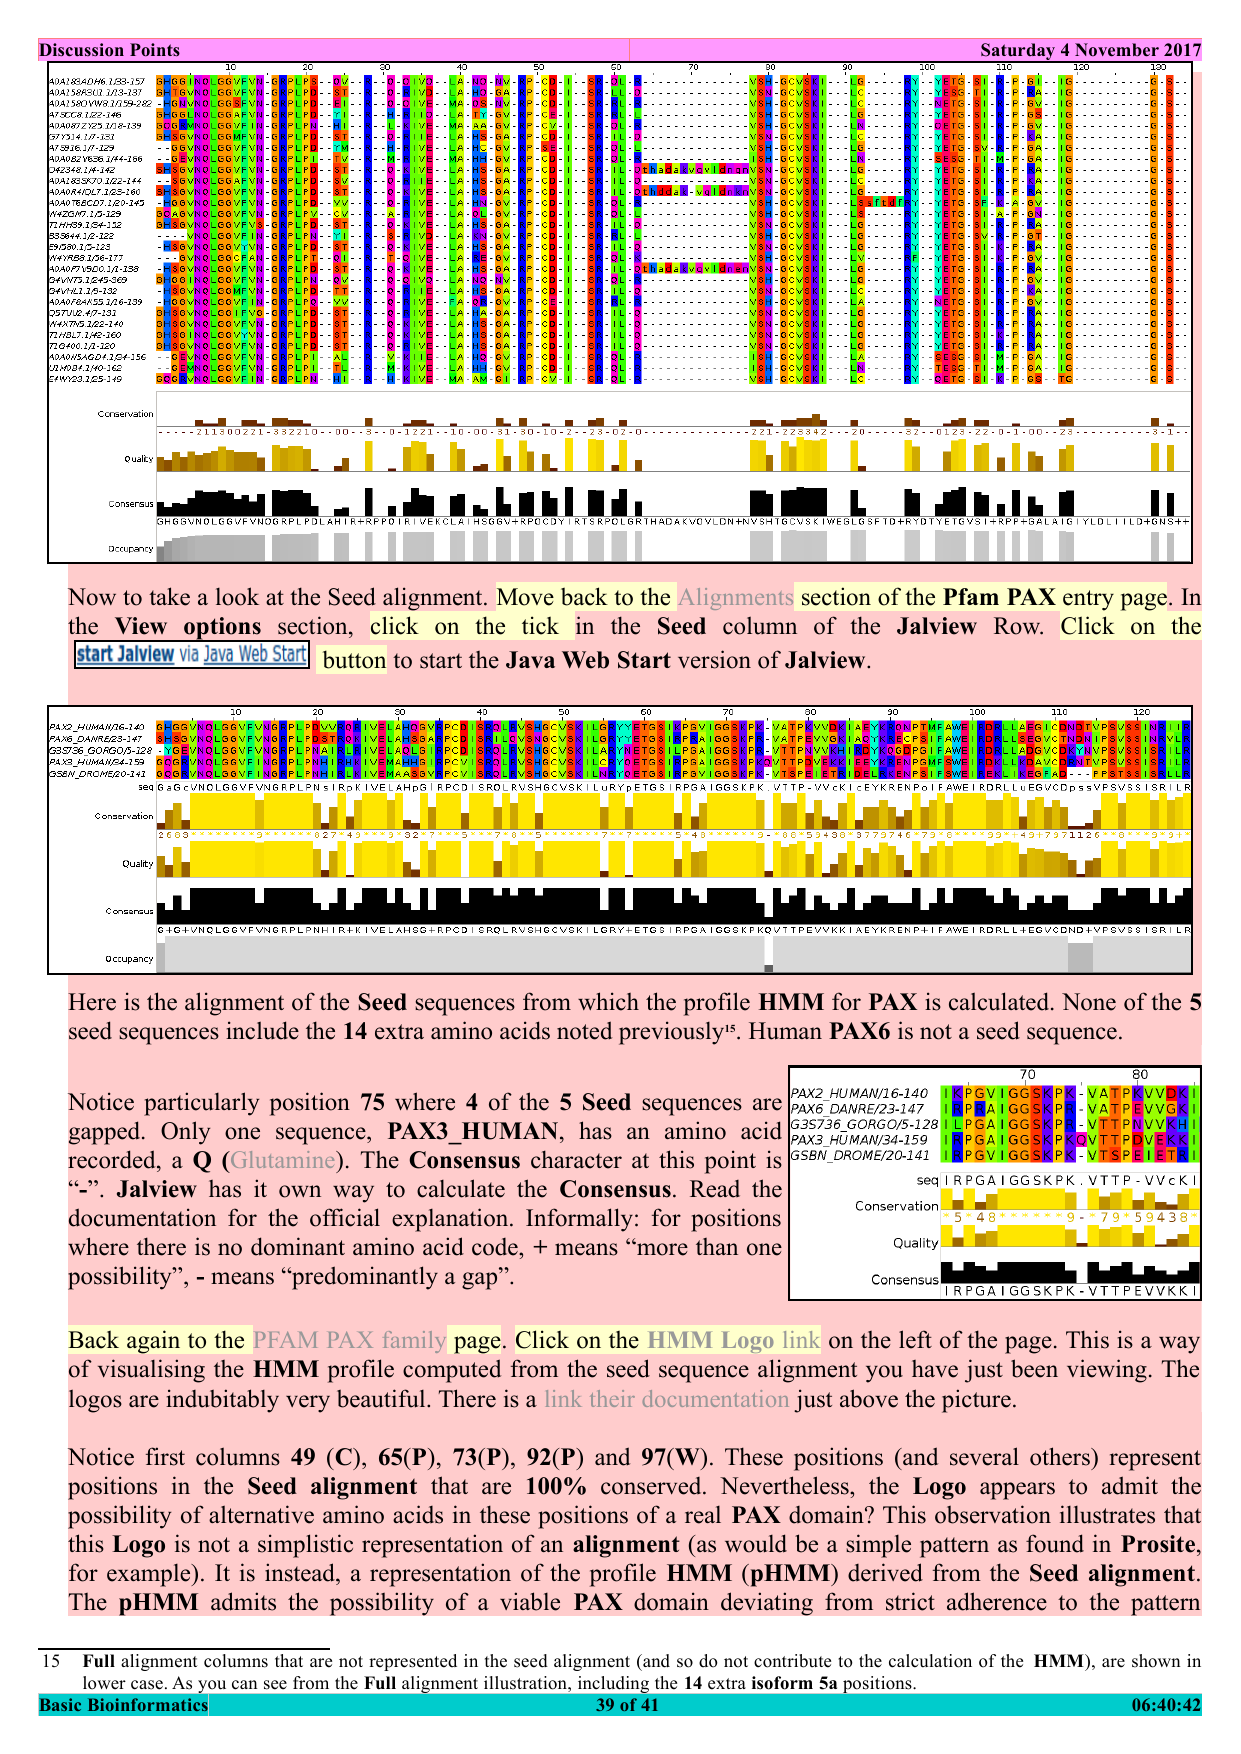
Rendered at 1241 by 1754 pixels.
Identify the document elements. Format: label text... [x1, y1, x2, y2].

picture [76, 642, 308, 667]
picture [49, 707, 1191, 973]
text Notice first columns 49 (C), 65(P), 73(P), 92(P) and 97(W). These positions (and several others) represent positions in the Seed alignment that are 100% conserved. Nevertheless, the Logo appears to admit the possibility of alternative amino acids in these positions of a real PAX domain? This observation illustrates that this Logo is not a simplistic representation of an alignment (as would be a simple pattern as found in Prosite, for example). It is instead, a representation of the profile HMM (pHMM) derived from the Seed alignment. The pHMM admits the possibility of a viable PAX domain deviating from strict adherence to the pattern [68, 1442, 1202, 1616]
text Full alignment columns that are not represented in the seed alignment (and so do not contribute to the calculation of the HMM), are shown in lower case. As you can see from the Full alignment illustration, including the 14 extra isoform 5a positions. [41, 1649, 1202, 1693]
picture [790, 1068, 1200, 1299]
text Back again to the PFAM PAX family page. Click on the HMM Logo link on the left of the page. This is a way of visualising the HMM profile computed from the seed sequence alignment you have just been viewing. The logos are indubitably very beautiful. There is a link their documentation just above the picture. [68, 1325, 1202, 1412]
picture [49, 63, 1191, 562]
text Here is the alignment of the Seed sequences from which the profile HMM for PAX is calculated. None of the 5 seed sequences include the 14 extra amino acids noted previously. Human PAX6 is not a seed sequence. [68, 973, 1202, 1045]
text Notice particularly position 75 where 4 of the 5 Seed sequences are gapped. Only one sequence, PAX3_HUMAN, has an amino acid recorded, a Q (Glutamine). The Consensus character at this point is “-”. Jalview has it own way to calculate the Consensus. Read the documentation for the official explanation. Informally: for positions where there is no dominant amino acid code, + means “more than one possibility”, - means “predominantly a gap”. [68, 1086, 788, 1290]
text Now to take a look at the Seed alignment. Move back to the Alignments section of the Pfam PAX entry page. In the View options section, click on the tick in the Seed column of the Jalview Row. Click on the button to start the Java Web Start version of Jalview. [68, 72, 1202, 674]
